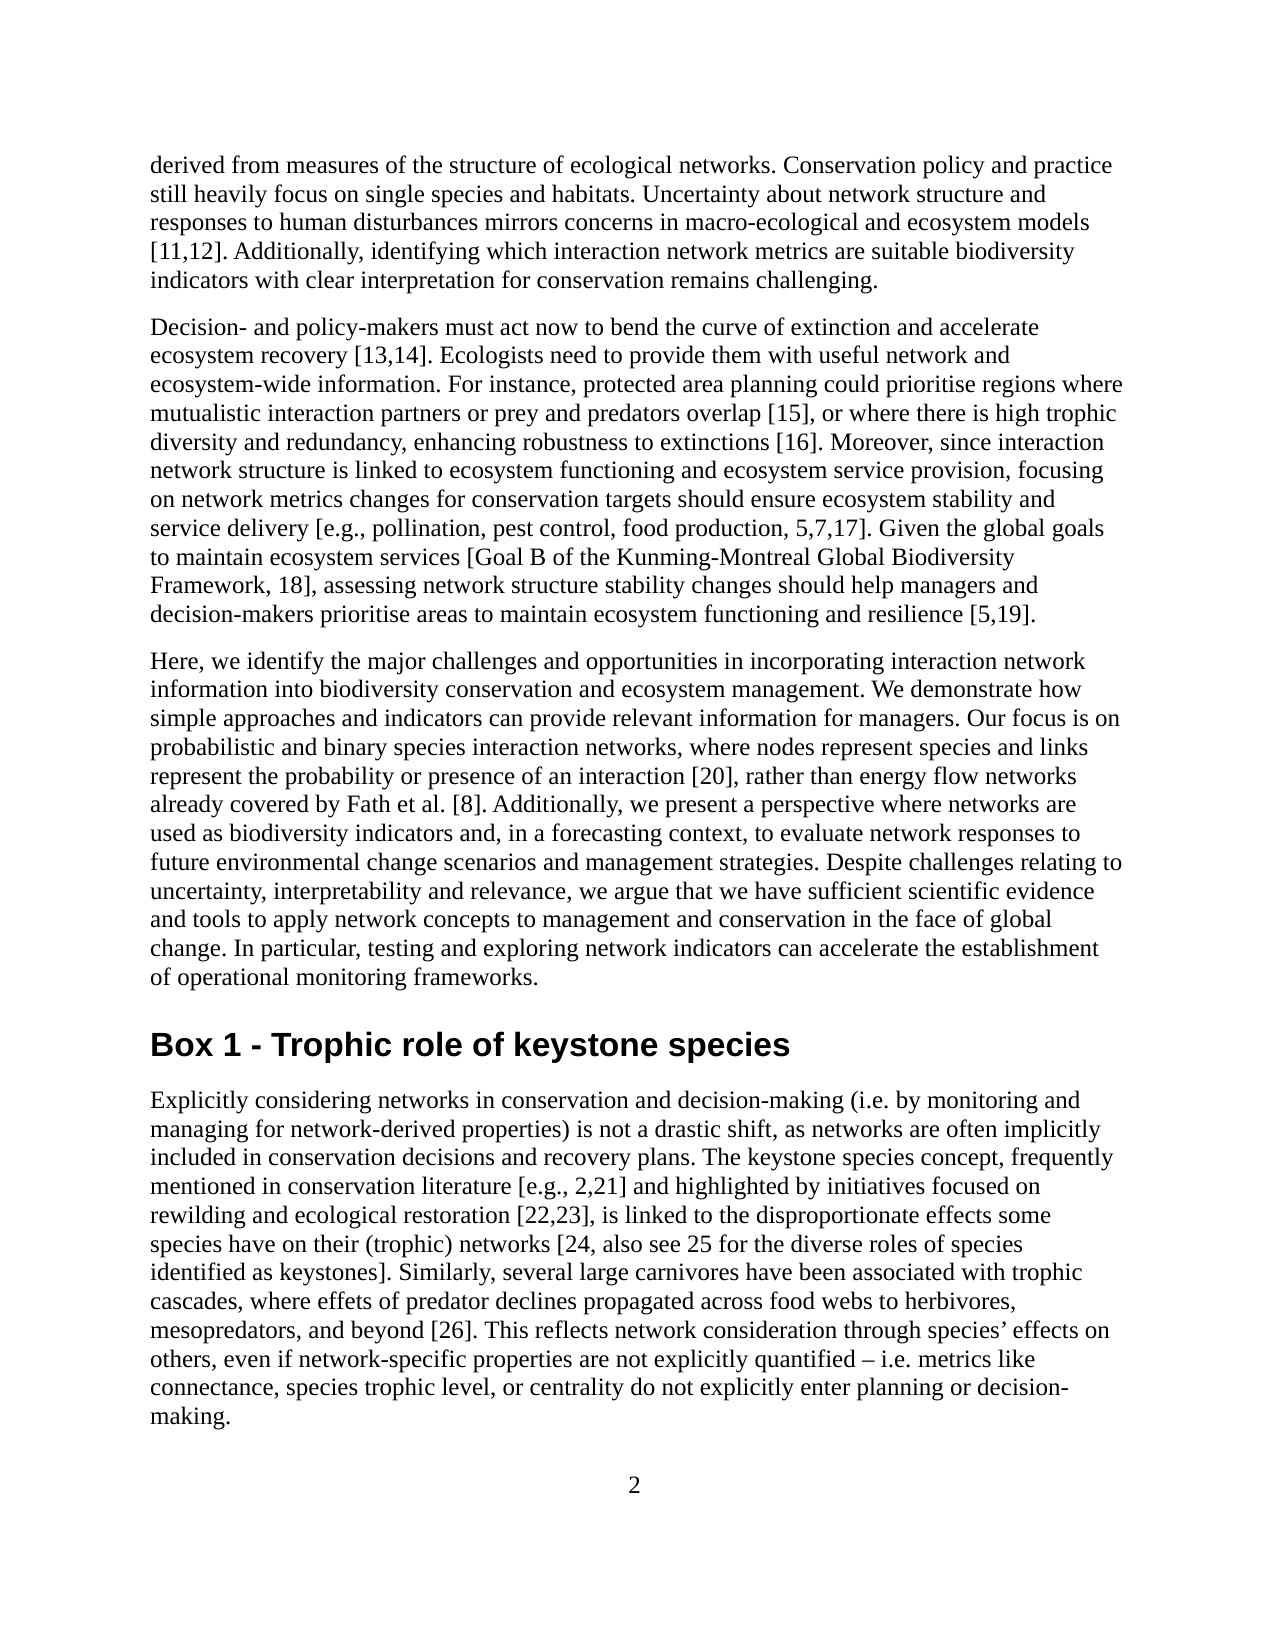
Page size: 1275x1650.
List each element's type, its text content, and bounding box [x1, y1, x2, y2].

text Here, we identify the major challenges and opportunities in incorporating interaction network information into biodiversity conservation and ecosystem management. We demonstrate how simple approaches and indicators can provide relevant information for managers. Our focus is on probabilistic and binary species interaction networks, where nodes represent species and links represent the probability or presence of an interaction [20], rather than energy flow networks already covered by Fath et al. [8]. Additionally, we present a perspective where networks are used as biodiversity indicators and, in a forecasting context, to evaluate network responses to future environmental change scenarios and management strategies. Despite challenges relating to uncertainty, interpretability and relevance, we argue that we have sufficient scientific evidence and tools to apply network concepts to management and conservation in the face of global change. In particular, testing and exploring network indicators can accelerate the establishment of operational monitoring frameworks. [150, 646, 1125, 991]
text Explicitly considering networks in conservation and decision-making (i.e. by monitoring and managing for network-derived properties) is not a drastic shift, as networks are often implicitly included in conservation decisions and recovery plans. The keystone species concept, frequently mentioned in conservation literature [e.g., 2,21] and highlighted by initiatives focused on rewilding and ecological restoration [22,23], is linked to the disproportionate effects some species have on their (trophic) networks [24, also see 25 for the diverse roles of species identified as keystones]. Similarly, several large carnivores have been associated with trophic cascades, where effets of predator declines propagated across food webs to herbivores, mesopredators, and beyond [26]. This reflects network consideration through species’ effects on others, even if network-specific properties are not explicitly quantified – i.e. metrics like connectance, species trophic level, or centrality do not explicitly enter planning or decision-making. [150, 1085, 1125, 1430]
subtitle Box 1 - Trophic role of keystone species [150, 1025, 1125, 1063]
text Decision- and policy-makers must act now to bend the curve of extinction and accelerate ecosystem recovery [13,14]. Ecologists need to provide them with useful network and ecosystem-wide information. For instance, protected area planning could prioritise regions where mutualistic interaction partners or prey and predators overlap [15], or where there is high trophic diversity and redundancy, enhancing robustness to extinctions [16]. Moreover, since interaction network structure is linked to ecosystem functioning and ecosystem service provision, focusing on network metrics changes for conservation targets should ensure ecosystem stability and service delivery [e.g., pollination, pest control, food production, 5,7,17]. Given the global goals to maintain ecosystem services [Goal B of the Kunming-Montreal Global Biodiversity Framework, 18], assessing network structure stability changes should help managers and decision-makers prioritise areas to maintain ecosystem functioning and resilience [5,19]. [150, 312, 1125, 628]
text derived from measures of the structure of ecological networks. Conservation policy and practice still heavily focus on single species and habitats. Uncertainty about network structure and responses to human disturbances mirrors concerns in macro-ecological and ecosystem models [11,12]. Additionally, identifying which interaction network metrics are suitable biodiversity indicators with clear interpretation for conservation remains challenging. [150, 150, 1125, 294]
